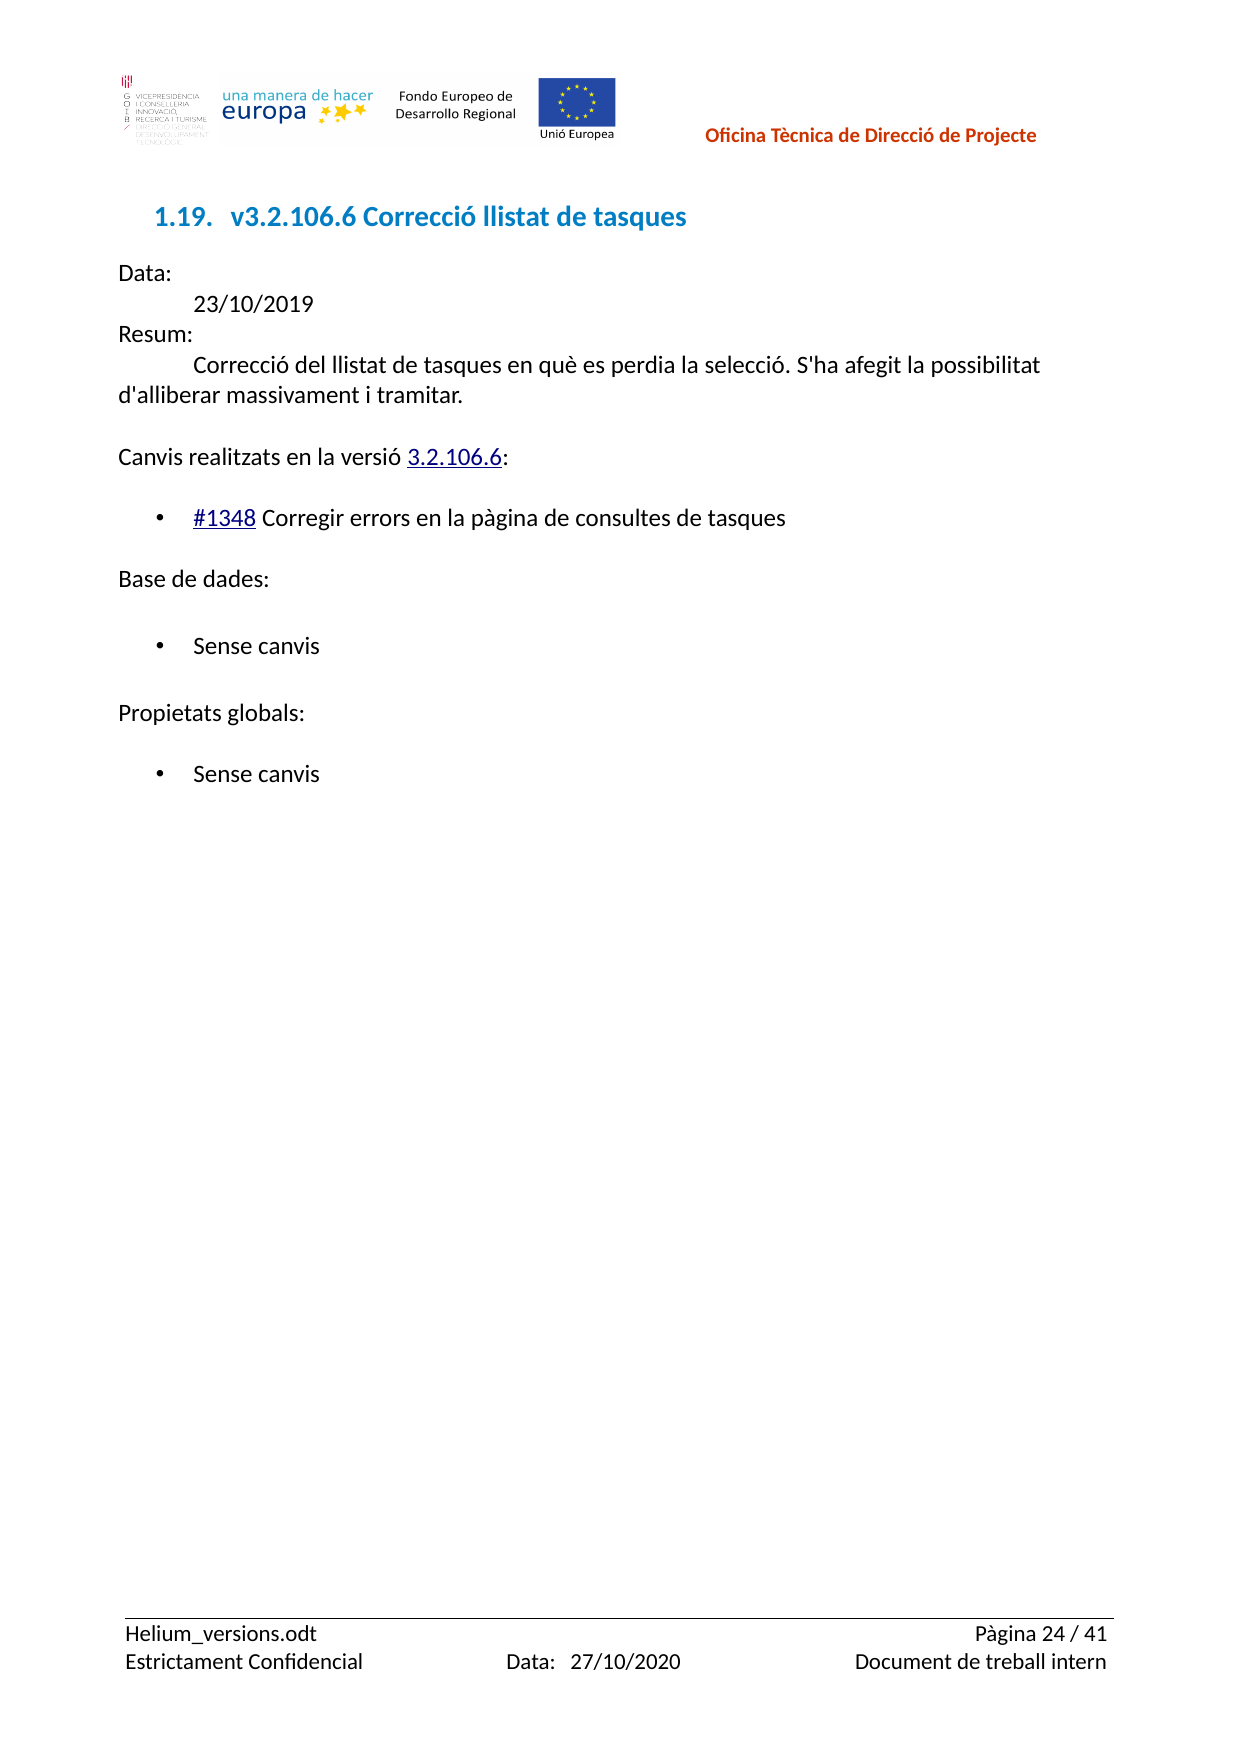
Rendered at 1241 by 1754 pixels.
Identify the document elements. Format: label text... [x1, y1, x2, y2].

text Data: [118, 258, 1122, 288]
subtitle v3.2.106.6 Correcció llistat de tasques [153, 198, 1122, 234]
text 23/10/2019 [118, 288, 1122, 319]
text Propietats globals: [118, 697, 1122, 727]
list Sense canvis [156, 758, 1122, 788]
list #1348 Corregir errors en la pàgina de consultes de tasques [156, 502, 1122, 532]
text Base de dades: [118, 563, 1122, 593]
list Sense canvis [156, 630, 1122, 660]
text Canvis realitzats en la versió 3.2.106.6: [118, 441, 1122, 471]
picture [219, 73, 621, 147]
picture [118, 73, 213, 147]
text Resum: [118, 319, 1122, 349]
text Correcció del llistat de tasques en què es perdia la selecció. S'ha afegit la possibilitat d'alliberar massivament i tramitar. [118, 349, 1122, 410]
